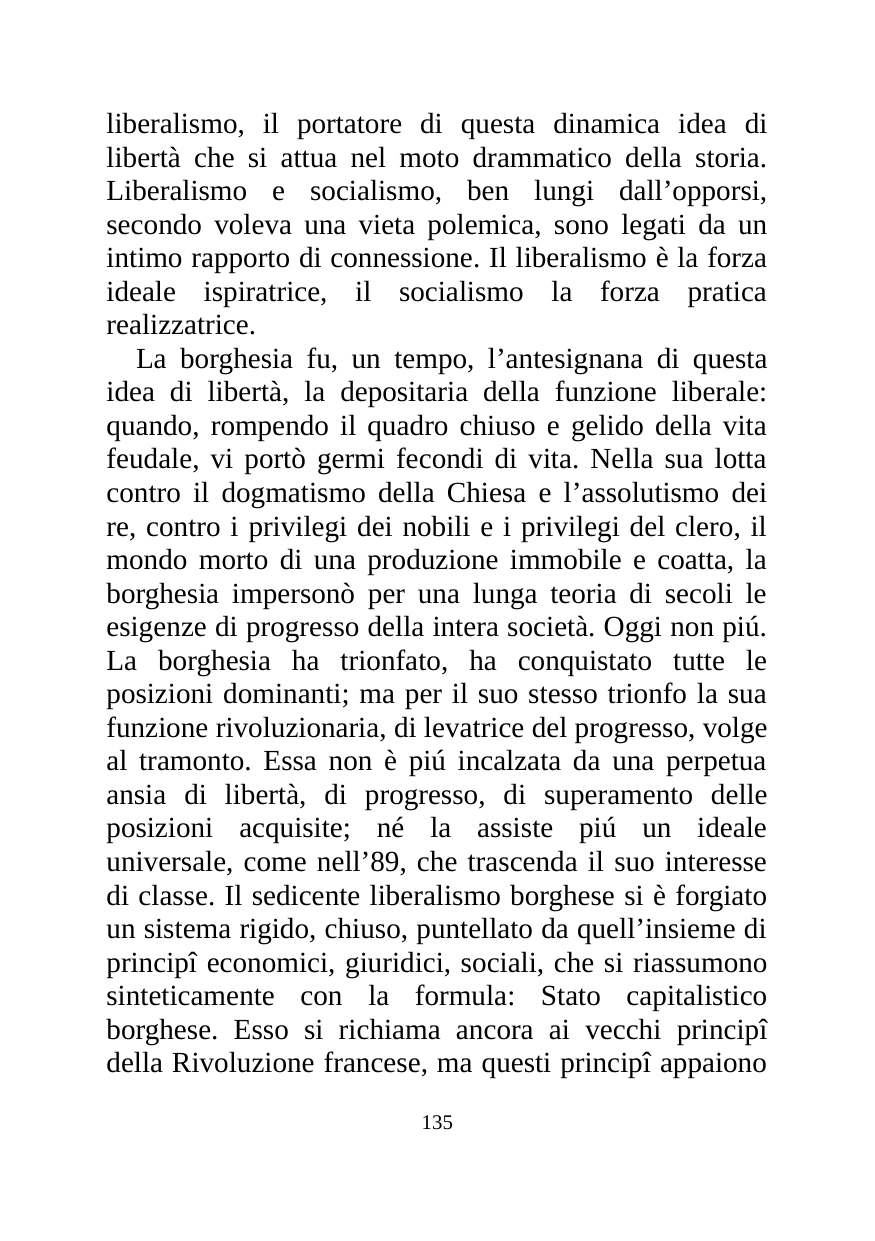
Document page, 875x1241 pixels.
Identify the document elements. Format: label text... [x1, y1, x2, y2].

text La borghesia fu, un tempo, l’antesignana di questa idea di libertà, la depositaria della funzione liberale: quando, rompendo il quadro chiuso e gelido della vita feudale, vi portò germi fecondi di vita. Nella sua lotta contro il dogmatismo della Chiesa e l’assolutismo dei re, contro i privilegi dei nobili e i privilegi del clero, il mondo morto di una produzione immobile e coatta, la borghesia impersonò per una lunga teoria di secoli le esigenze di progresso della intera società. Oggi non piú. La borghesia ha trionfato, ha conquistato tutte le posizioni dominanti; ma per il suo stesso trionfo la sua funzione rivoluzionaria, di levatrice del progresso, volge al tramonto. Essa non è piú incalzata da una perpetua ansia di libertà, di progresso, di superamento delle posizioni acquisite; né la assiste piú un ideale universale, come nell’89, che trascenda il suo interesse di classe. Il sedicente liberalismo borghese si è forgiato un sistema rigido, chiuso, puntellato da quell’insieme di principî economici, giuridici, sociali, che si riassumono sinteticamente con la formula: Stato capitalistico borghese. Esso si richiama ancora ai vecchi principî della Rivoluzione francese, ma questi principî appaiono [106, 341, 768, 1079]
text liberalismo, il portatore di questa dinamica idea di libertà che si attua nel moto drammatico della storia. Liberalismo e socialismo, ben lungi dall’opporsi, secondo voleva una vieta polemica, sono legati da un intimo rapporto di connessione. Il liberalismo è la forza ideale ispiratrice, il socialismo la forza pratica realizzatrice. [106, 106, 768, 341]
